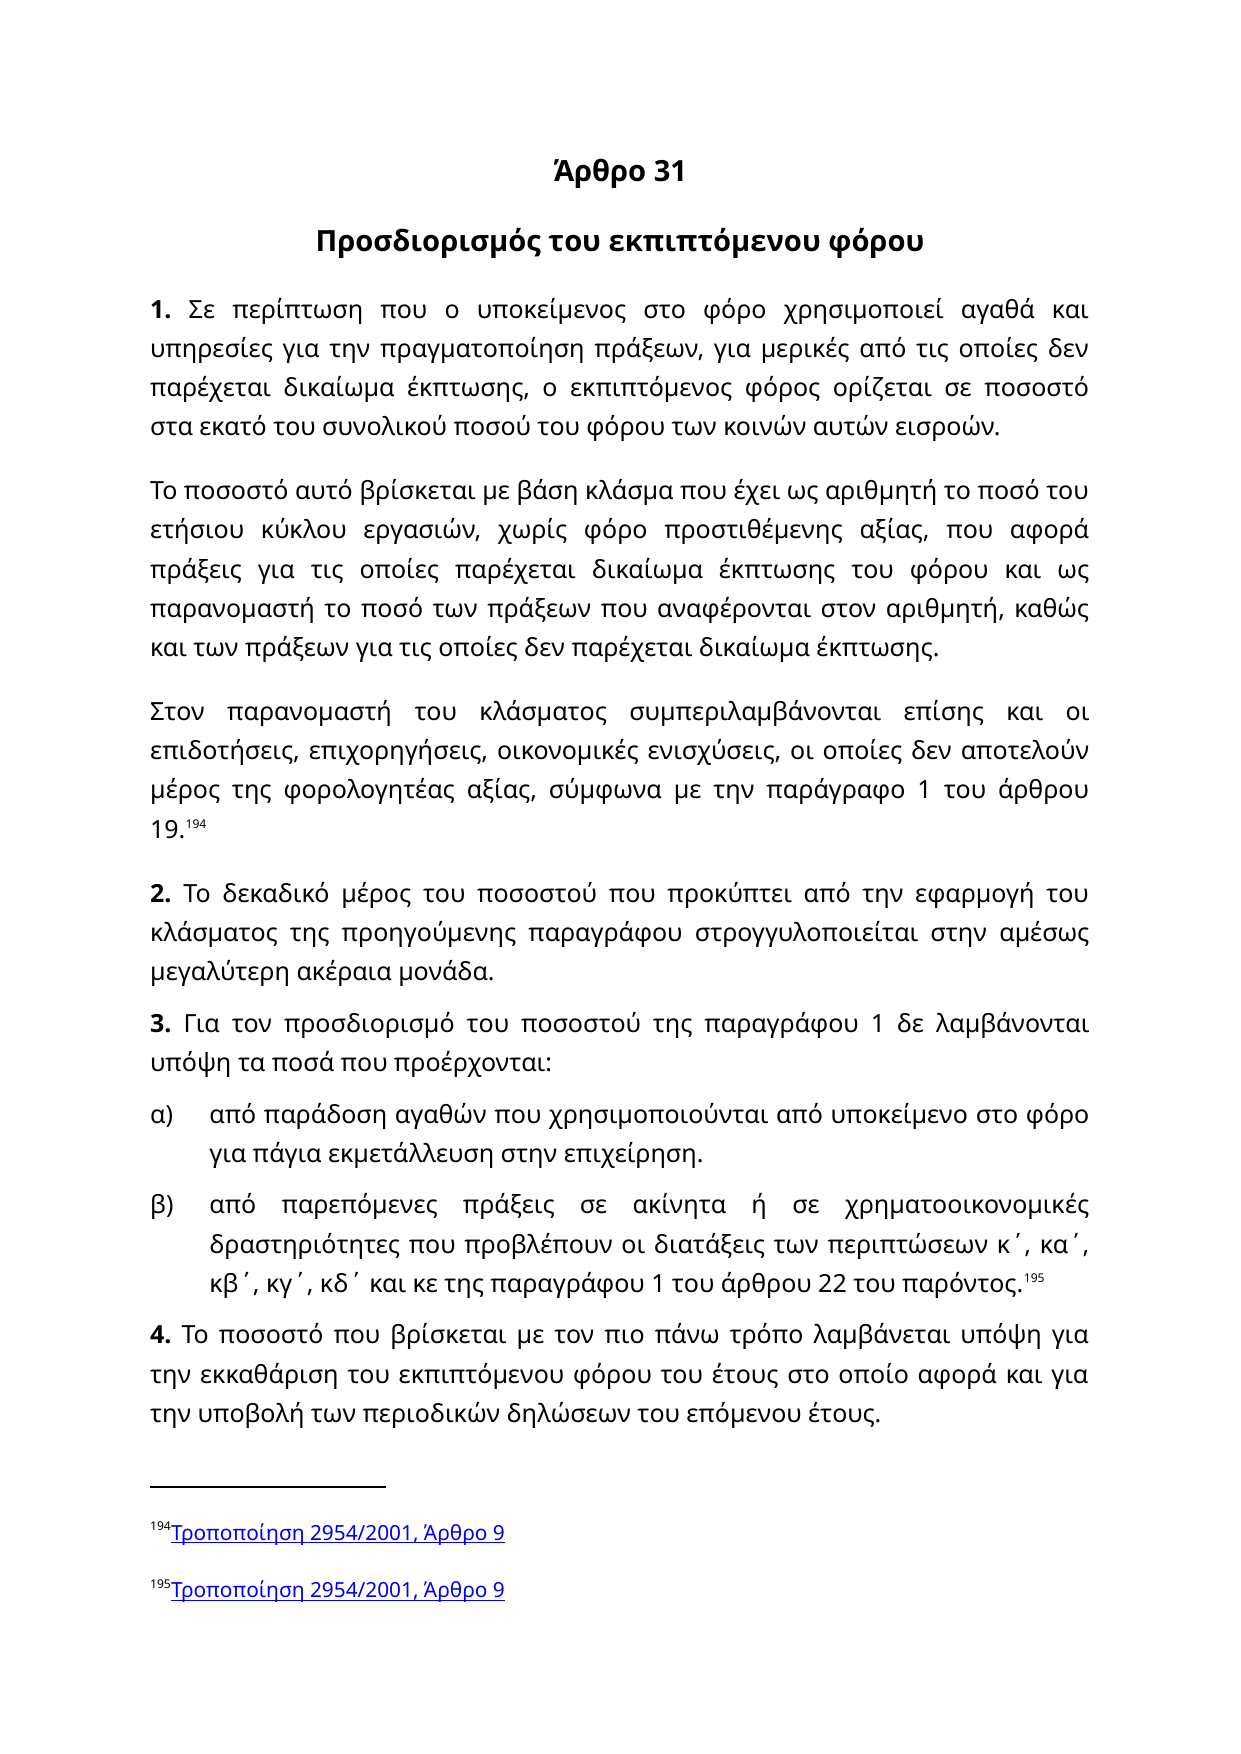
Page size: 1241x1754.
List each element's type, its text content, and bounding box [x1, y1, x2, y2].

list α) από παράδοση αγαθών που χρησιμοποιούνται από υποκείμενο στο φόρο για πάγια εκμετάλλευση στην επιχείρηση. [150, 1096, 1090, 1169]
text Στον παρανομαστή του κλάσματος συμπεριλαμβάνονται επίσης και οι επιδοτήσεις, επιχορηγήσεις, οικονομικές ενισχύσεις, οι οποίες δεν αποτελούν μέρος της φορολογητέας αξίας, σύμφωνα με την παράγραφο 1 του άρθρου 19. [150, 694, 1090, 845]
text Τροποποίηση 2954/2001, Άρθρο 9 [150, 1576, 1090, 1604]
subtitle Άρθρο 31 [150, 150, 1090, 190]
text Το ποσοστό αυτό βρίσκεται με βάση κλάσμα που έχει ως αριθμητή το ποσό του ετήσιου κύκλου εργασιών, χωρίς φόρο προστιθέμενης αξίας, που αφορά πράξεις για τις οποίες παρέχεται δικαίωμα έκπτωσης του φόρου και ως παρανομαστή το ποσό των πράξεων που αναφέρονται στον αριθμητή, καθώς και των πράξεων για τις οποίες δεν παρέχεται δικαίωμα έκπτωσης. [150, 473, 1090, 664]
text 3. Για τον προσδιορισμό του ποσοστού της παραγράφου 1 δε λαμβάνονται υπόψη τα ποσά που προέρχονται: [150, 1005, 1090, 1079]
list β) από παρεπόμενες πράξεις σε ακίνητα ή σε χρηματοοικονομικές δραστηριότητες που προβλέπουν οι διατάξεις των περιπτώσεων κ΄, κα΄, κβ΄, κγ΄, κδ΄ και κε της παραγράφου 1 του άρθρου 22 του παρόντος. [150, 1187, 1090, 1299]
text 1. Σε περίπτωση που ο υποκείμενος στο φόρο χρησιμοποιεί αγαθά και υπηρεσίες για την πραγματοποίηση πράξεων, για μερικές από τις οποίες δεν παρέχεται δικαίωμα έκπτωσης, ο εκπιπτόμενος φόρος ορίζεται σε ποσοστό στα εκατό του συνολικού ποσού του φόρου των κοινών αυτών εισροών. [150, 291, 1090, 443]
text 4. Το ποσοστό που βρίσκεται με τον πιο πάνω τρόπο λαμβάνεται υπόψη για την εκκαθάριση του εκπιπτόμενου φόρου του έτους στο οποίο αφορά και για την υποβολή των περιοδικών δηλώσεων του επόμενου έτους. [150, 1317, 1090, 1429]
text 2. Το δεκαδικό μέρος του ποσοστού που προκύπτει από την εφαρμογή του κλάσματος της προηγούμενης παραγράφου στρογγυλοποιείται στην αμέσως μεγαλύτερη ακέραια μονάδα. [150, 875, 1090, 988]
subtitle Προσδιορισμός του εκπιπτόμενου φόρου [150, 221, 1090, 260]
text Τροποποίηση 2954/2001, Άρθρο 9 [150, 1518, 1090, 1546]
